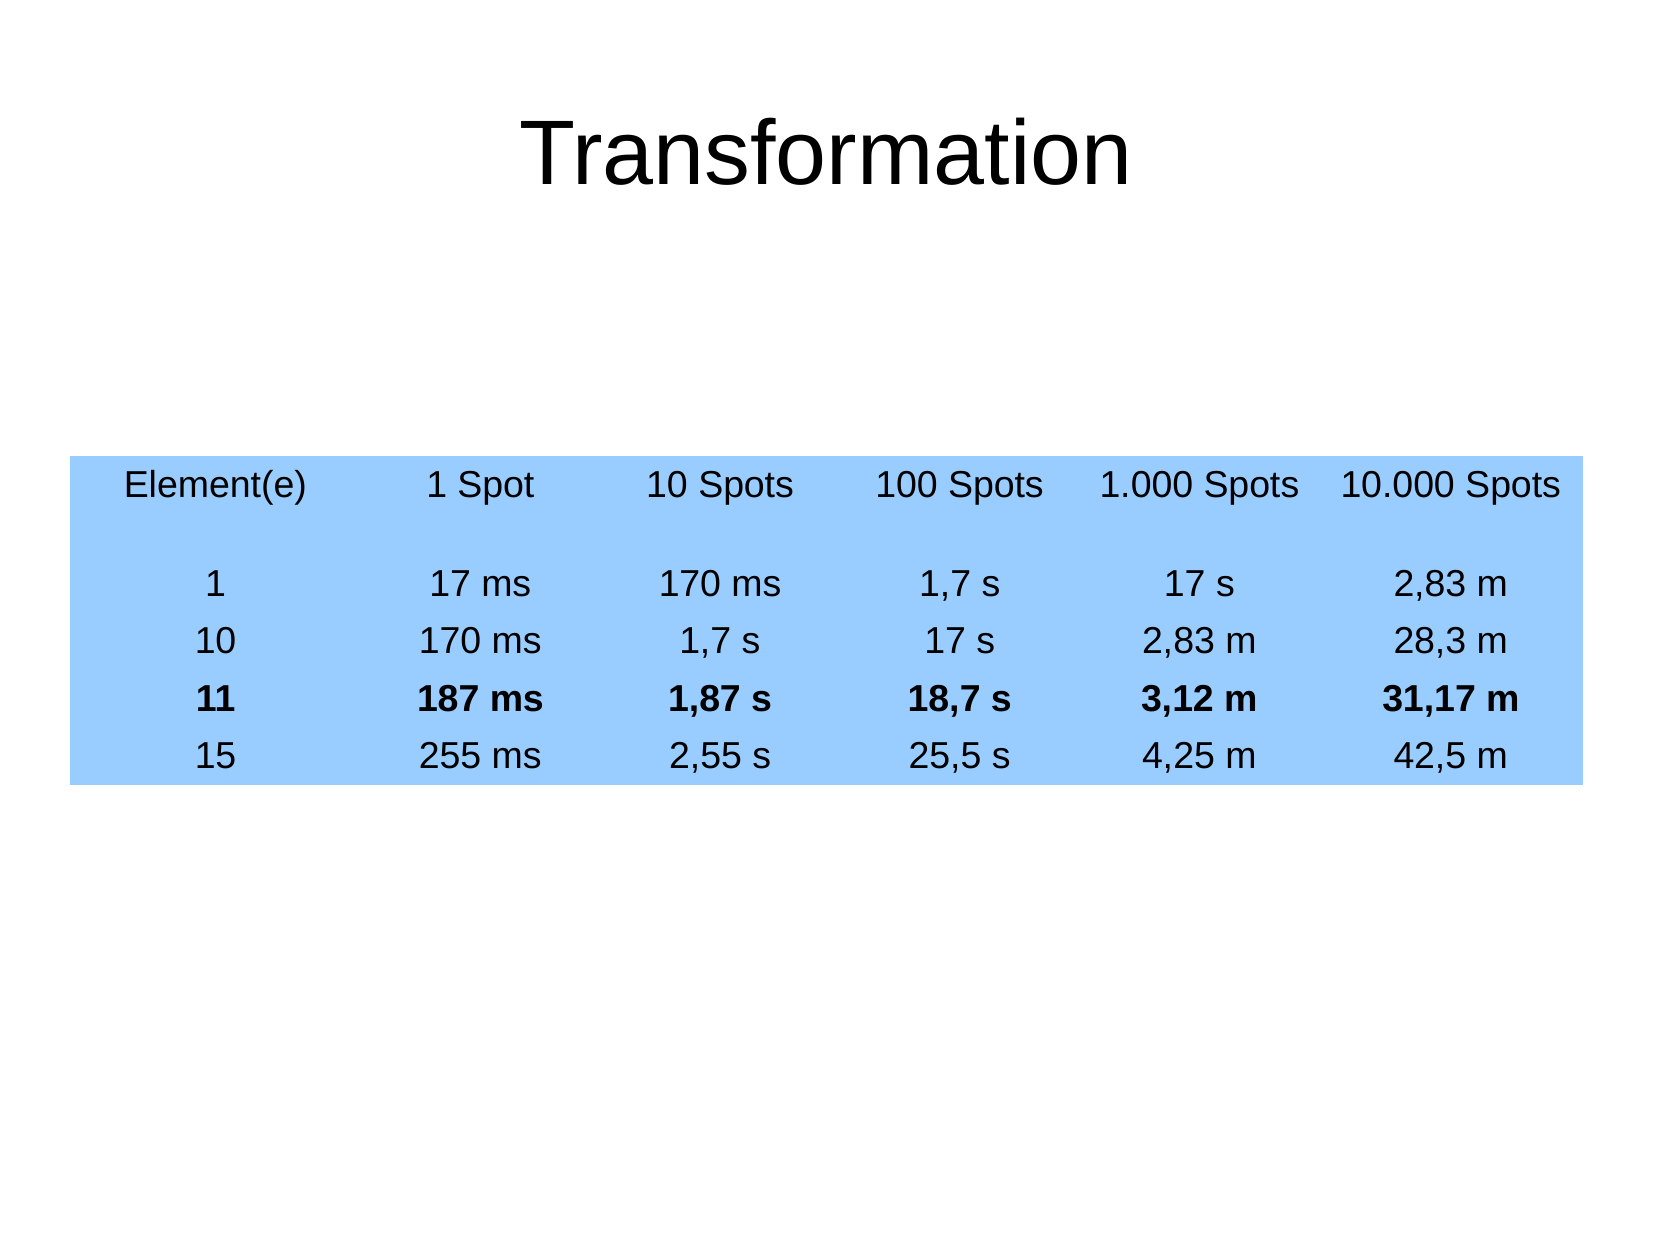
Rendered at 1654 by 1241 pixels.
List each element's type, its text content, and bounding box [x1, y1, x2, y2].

table_cell 1,87 s [600, 670, 840, 727]
table_cell 1,7 s [600, 613, 840, 670]
table_cell 187 ms [361, 670, 600, 727]
table_cell 17 s [840, 613, 1080, 670]
table_header 1.000 Spots [1080, 456, 1319, 555]
table_cell 170 ms [361, 613, 600, 670]
table_cell 2,83 m [1319, 555, 1583, 613]
table_cell 1 [70, 555, 361, 613]
table_cell 25,5 s [840, 727, 1080, 785]
table_cell 15 [70, 727, 361, 785]
table_cell 255 ms [361, 727, 600, 785]
table_cell 17 ms [361, 555, 600, 613]
table_cell 2,55 s [600, 727, 840, 785]
table_cell 1,7 s [840, 555, 1080, 613]
table_cell 28,3 m [1319, 613, 1583, 670]
table_cell 170 ms [600, 555, 840, 613]
table_cell 31,17 m [1319, 670, 1583, 727]
table_cell 3,12 m [1080, 670, 1319, 727]
table_header 1 Spot [361, 456, 600, 555]
table_cell 11 [70, 670, 361, 727]
table_header Element(e) [70, 456, 361, 555]
table_cell 17 s [1080, 555, 1319, 613]
table_cell 4,25 m [1080, 727, 1319, 785]
table_header 10.000 Spots [1319, 456, 1583, 555]
title Transformation [82, 56, 1571, 250]
table_cell 10 [70, 613, 361, 670]
table_cell 18,7 s [840, 670, 1080, 727]
table_cell 42,5 m [1319, 727, 1583, 785]
table_cell 2,83 m [1080, 613, 1319, 670]
table_header 100 Spots [840, 456, 1080, 555]
table_header 10 Spots [600, 456, 840, 555]
